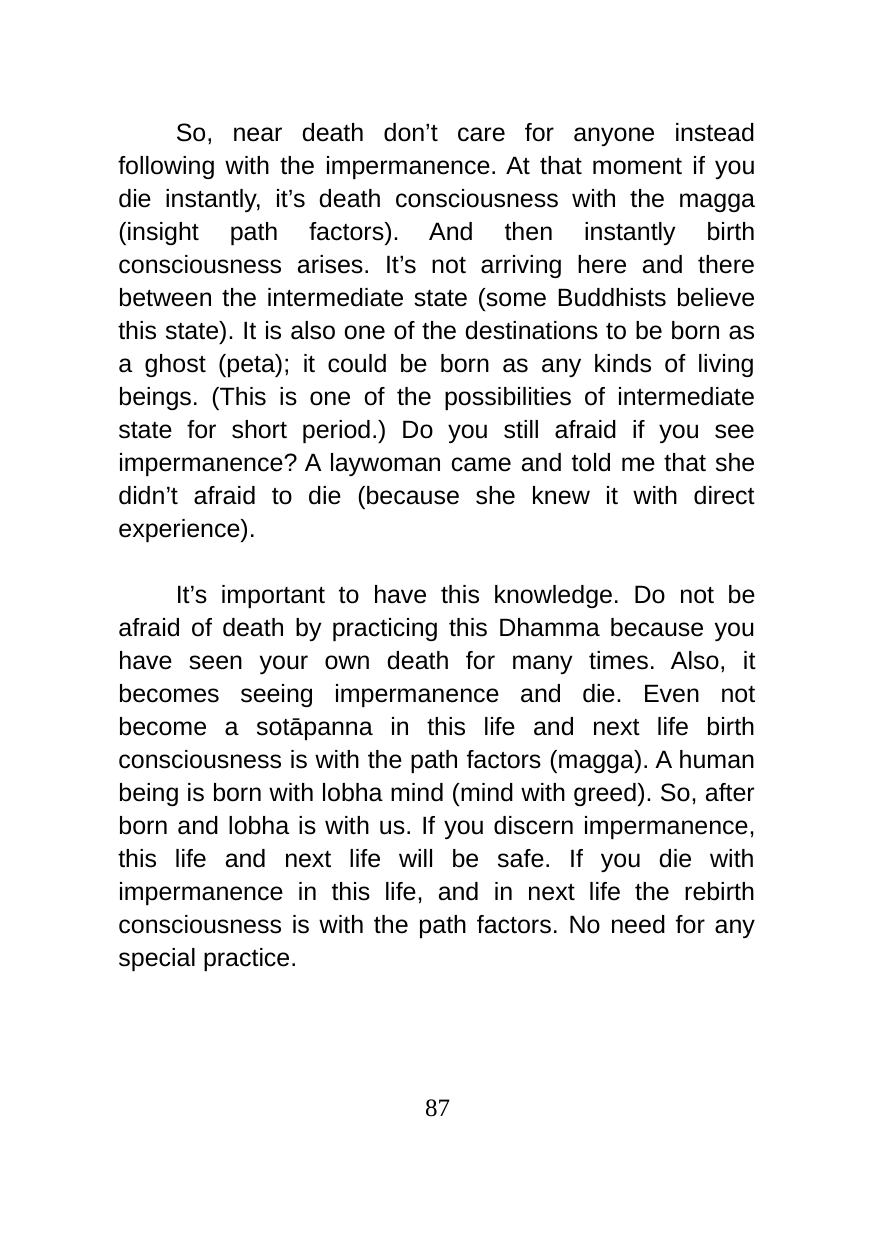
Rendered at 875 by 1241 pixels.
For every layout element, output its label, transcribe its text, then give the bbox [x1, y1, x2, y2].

text It’s important to have this knowledge. Do not be afraid of death by practicing this Dhamma because you have seen your own death for many times. Also, it becomes seeing impermanence and die. Even not become a sotāpanna in this life and next life birth consciousness is with the path factors (magga). A human being is born with lobha mind (mind with greed). So, after born and lobha is with us. If you discern impermanence, this life and next life will be safe. If you die with impermanence in this life, and in next life the rebirth consciousness is with the path factors. No need for any special practice. [118, 580, 756, 972]
text So, near death don’t care for anyone instead following with the impermanence. At that moment if you die instantly, it’s death consciousness with the magga (insight path factors). And then instantly birth consciousness arises. It’s not arriving here and there between the intermediate state (some Buddhists believe this state). It is also one of the destinations to be born as a ghost (peta); it could be born as any kinds of living beings. (This is one of the possibilities of intermediate state for short period.) Do you still afraid if you see impermanence? A laywoman came and told me that she didn’t afraid to die (because she knew it with direct experience). [118, 118, 756, 543]
